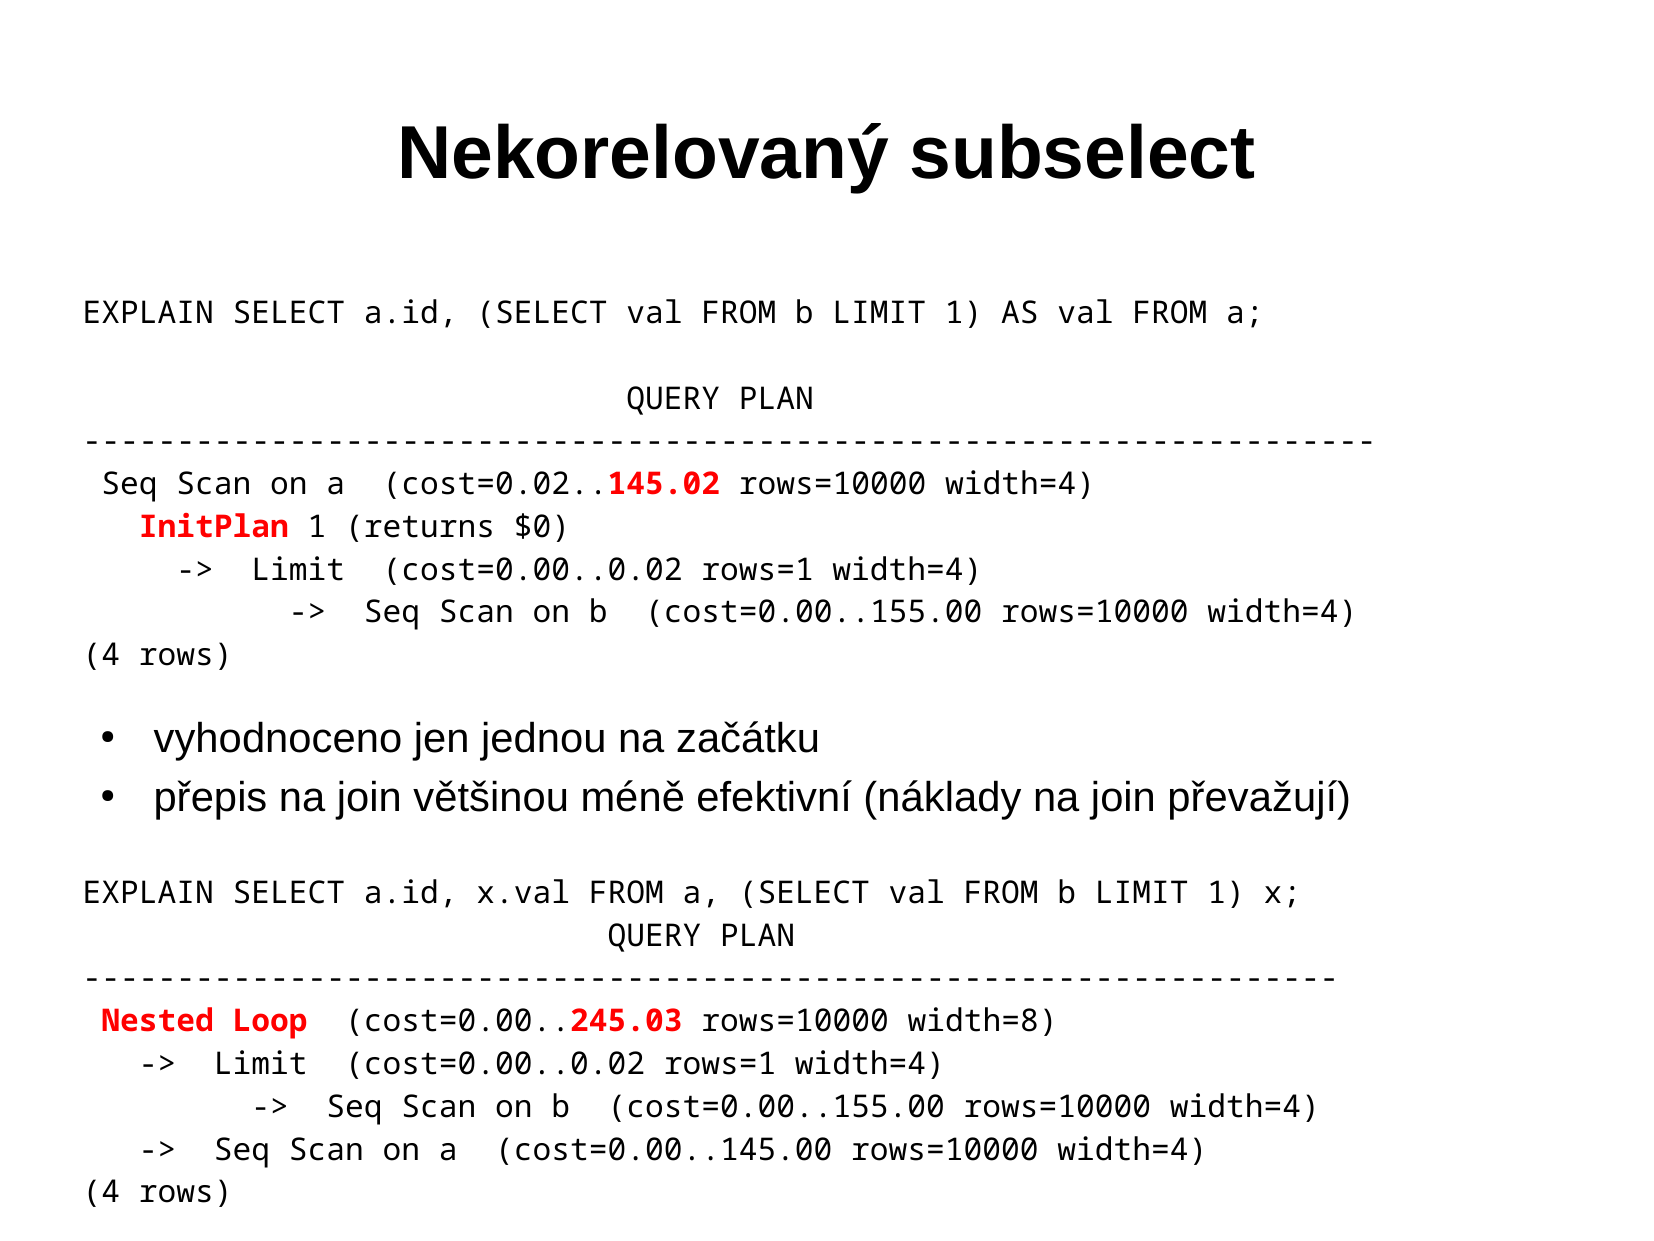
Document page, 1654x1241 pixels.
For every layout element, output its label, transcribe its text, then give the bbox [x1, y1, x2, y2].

list EXPLAIN SELECT a.id, (SELECT val FROM b LIMIT 1) AS val FROM a; QUERY PLAN --------------------------------------------------------------------- Seq Scan on a (cost=0.02..145.02 rows=10000 width=4) InitPlan 1 (returns $0) -> Limit (cost=0.00..0.02 rows=1 width=4) -> Seq Scan on b (cost=0.00..155.00 rows=10000 width=4) (4 rows) vyhodnoceno jen jednou na začátku přepis na join většinou méně efektivní (náklady na join převažují) EXPLAIN SELECT a.id, x.val FROM a, (SELECT val FROM b LIMIT 1) x; QUERY PLAN ------------------------------------------------------------------- Nested Loop (cost=0.00..245.03 rows=10000 width=8) -> Limit (cost=0.00..0.02 rows=1 width=4) -> Seq Scan on b (cost=0.00..155.00 rows=10000 width=4) -> Seq Scan on a (cost=0.00..145.00 rows=10000 width=4) (4 rows) [82, 290, 1538, 1171]
title Nekorelovaný subselect [82, 49, 1571, 257]
